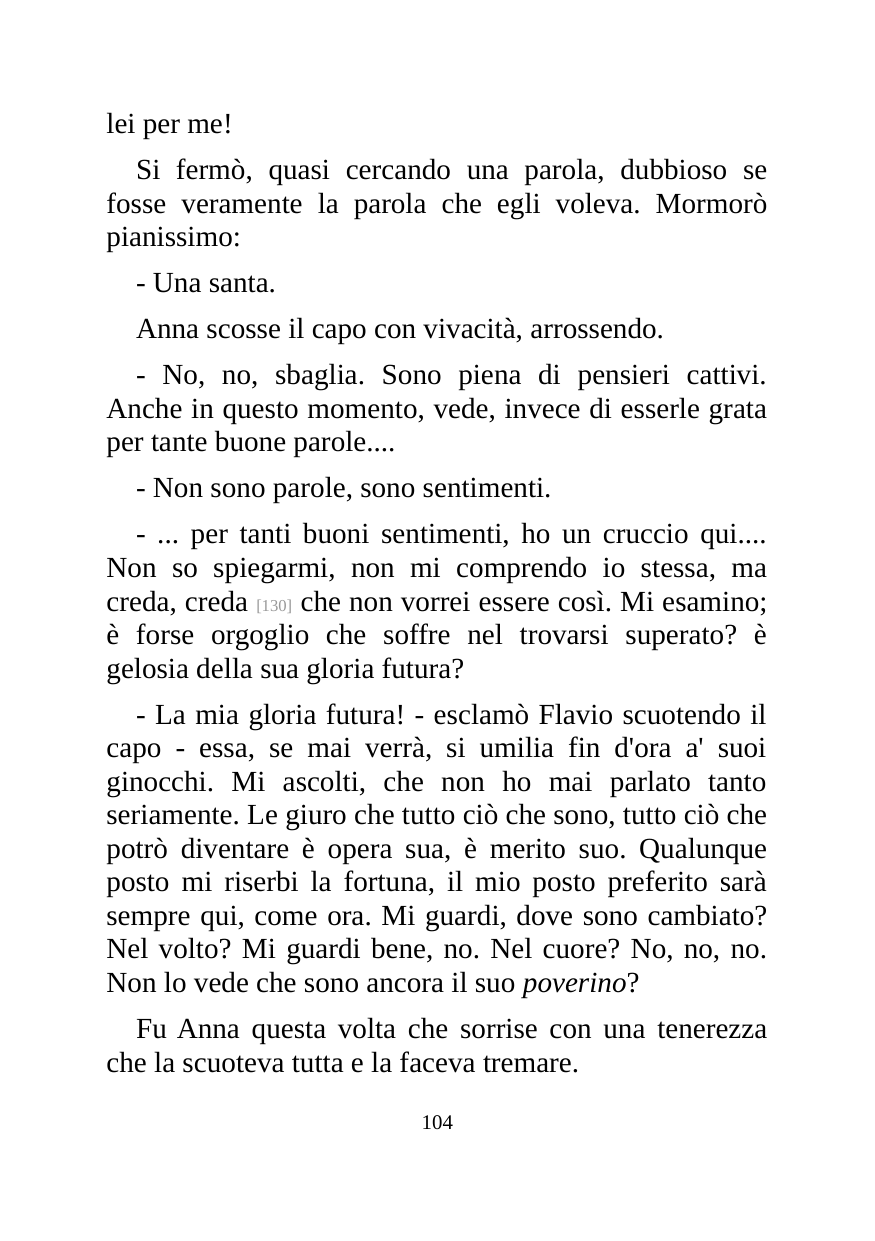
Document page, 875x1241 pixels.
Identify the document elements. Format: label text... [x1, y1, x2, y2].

text - Non sono parole, sono sentimenti. [106, 471, 768, 504]
text - La mia gloria futura! - esclamò Flavio scuotendo il capo - essa, se mai verrà, si umilia fin d'ora a' suoi ginocchi. Mi ascolti, che non ho mai parlato tanto seriamente. Le giuro che tutto ciò che sono, tutto ciò che potrò diventare è opera sua, è merito suo. Qualunque posto mi riserbi la fortuna, il mio posto preferito sarà sempre qui, come ora. Mi guardi, dove sono cambiato? Nel volto? Mi guardi bene, no. Nel cuore? No, no, no. Non lo vede che sono ancora il suo poverino? [106, 697, 768, 999]
text - Una santa. [106, 265, 768, 299]
text Si fermò, quasi cercando una parola, dubbioso se fosse veramente la parola che egli voleva. Mormorò pianissimo: [106, 152, 768, 253]
text - No, no, sbaglia. Sono piena di pensieri cattivi. Anche in questo momento, vede, invece di esserle grata per tante buone parole.... [106, 357, 768, 458]
text - ... per tanti buoni sentimenti, ho un cruccio qui.... Non so spiegarmi, non mi comprendo io stessa, ma creda, creda [130] che non vorrei essere così. Mi esamino; è forse orgoglio che soffre nel trovarsi superato? è gelosia della sua gloria futura? [106, 517, 768, 684]
text lei per me! [106, 106, 768, 140]
text Fu Anna questa volta che sorrise con una tenerezza che la scuoteva tutta e la faceva tremare. [106, 1011, 768, 1078]
text Anna scosse il capo con vivacità, arrossendo. [106, 311, 768, 345]
